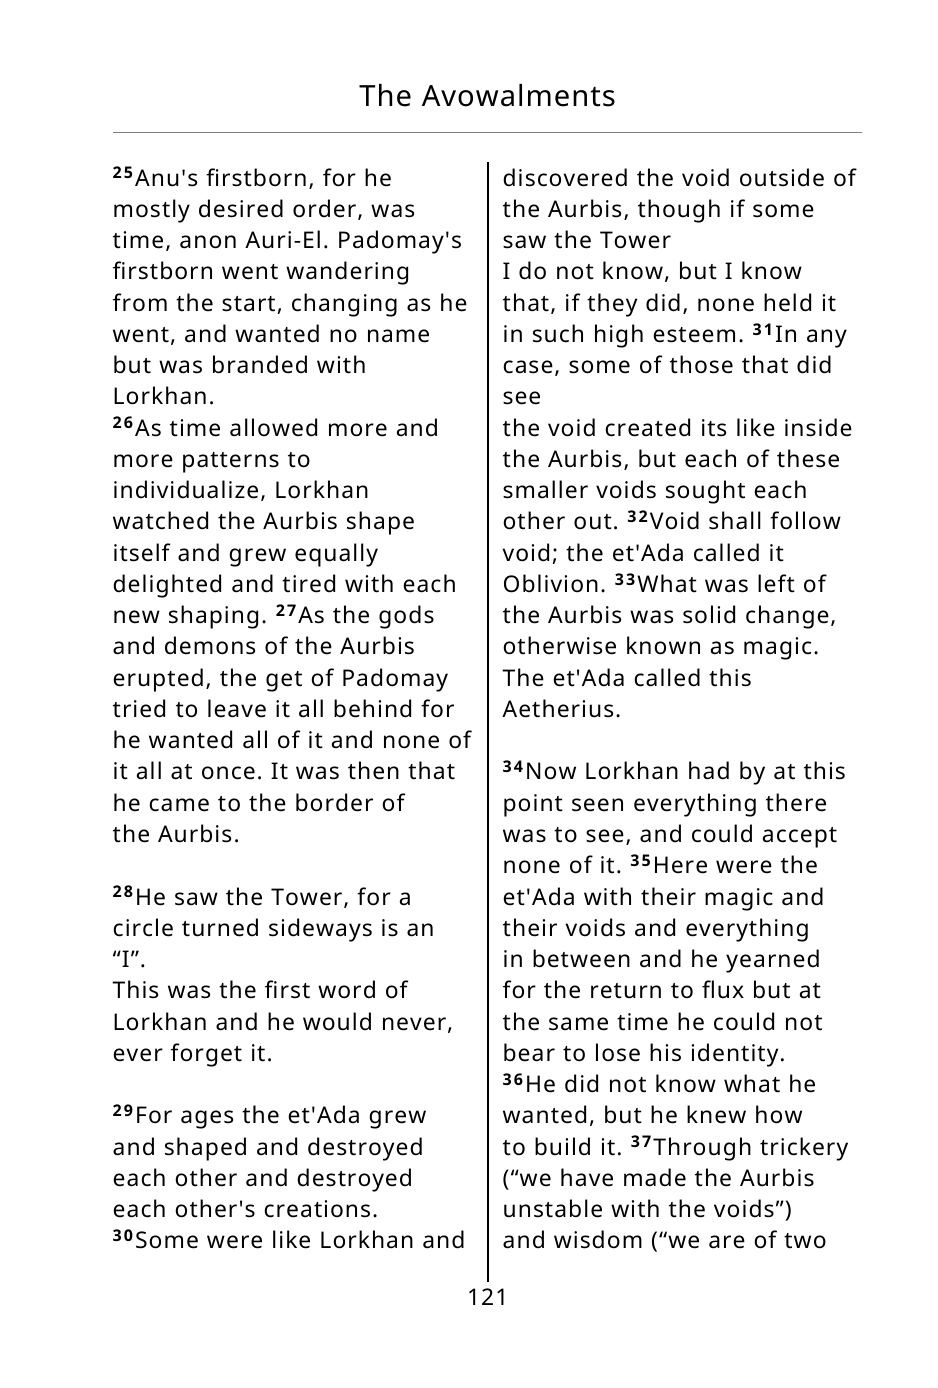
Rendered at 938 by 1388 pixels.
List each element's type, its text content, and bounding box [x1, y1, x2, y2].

text 28He saw the Tower, for a circle turned sideways is an “I”. This was the first word of Lorkhan and he would never, ever forget it. [112, 880, 472, 1068]
text 34Now Lorkhan had by at this point seen everything there was to see, and could accept none of it. 35Here were the et'Ada with their magic and their voids and everything in between and he yearned for the return to flux but at the same time he could not bear to lose his identity. 36He did not know what he wanted, but he knew how to build it. 37Through trickery (“we have made the Aurbis unstable with the voids”) and wisdom (“we are of two [502, 755, 862, 1255]
text 29For ages the et'Ada grew and shaped and destroyed each other and destroyed each other's creations. 30Some were like Lorkhan and [112, 1099, 472, 1255]
text 25Anu's firstborn, for he mostly desired order, was time, anon Auri-El. Padomay's firstborn went wandering from the start, changing as he went, and wanted no name but was branded with Lorkhan. 26As time allowed more and more patterns to individualize, Lorkhan watched the Aurbis shape itself and grew equally delighted and tired with each new shaping. 27As the gods and demons of the Aurbis erupted, the get of Padomay tried to leave it all behind for he wanted all of it and none of it all at once. It was then that he came to the border of the Aurbis. [112, 162, 472, 849]
text discovered the void outside of the Aurbis, though if some saw the Tower I do not know, but I know that, if they did, none held it in such high esteem. 31In any case, some of those that did see the void created its like inside the Aurbis, but each of these smaller voids sought each other out. 32Void shall follow void; the et'Ada called it Oblivion. 33What was left of the Aurbis was solid change, otherwise known as magic. The et'Ada called this Aetherius. [502, 162, 862, 724]
text The Avowalments [112, 75, 862, 115]
